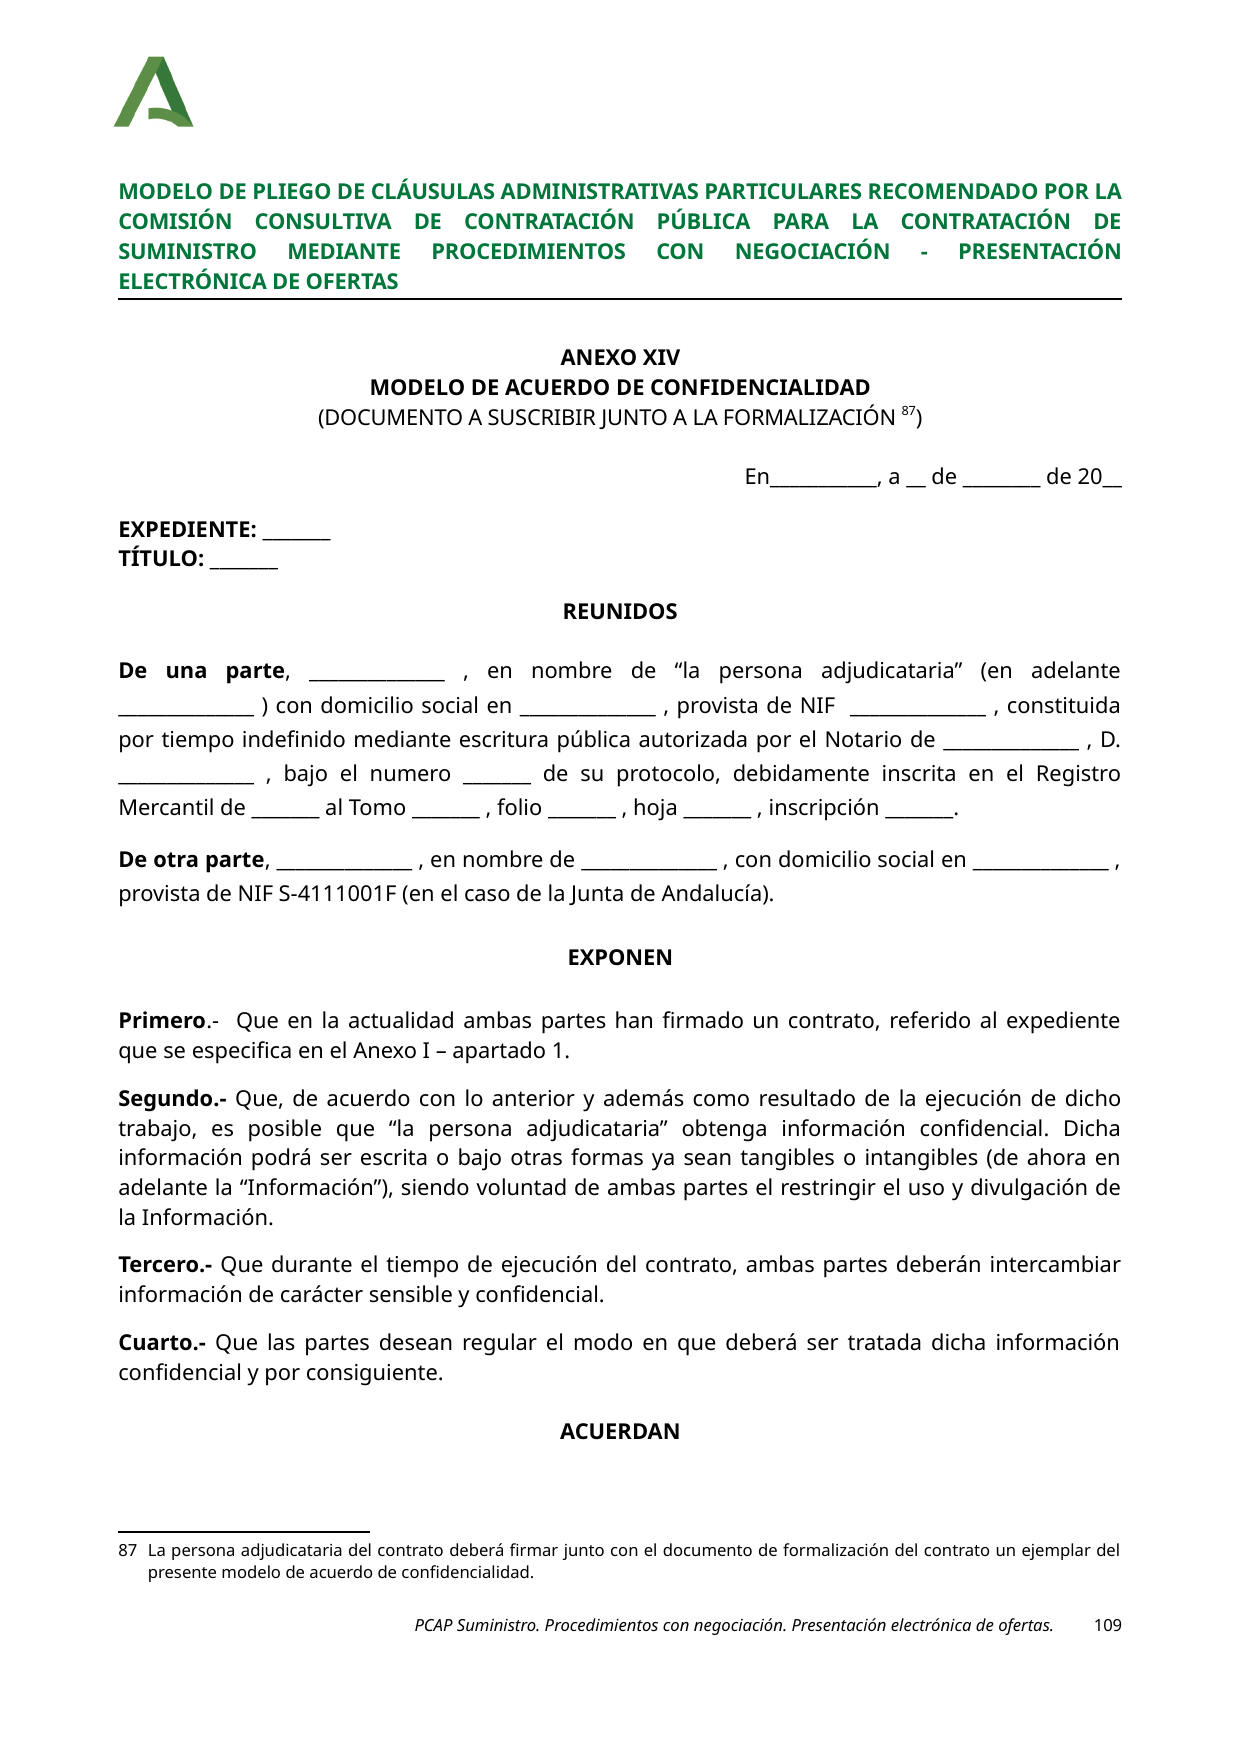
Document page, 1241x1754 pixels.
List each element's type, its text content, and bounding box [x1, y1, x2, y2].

text Cuarto.- Que las partes desean regular el modo en que deberá ser tratada dicha información confidencial y por consiguiente. [118, 1327, 1122, 1386]
text De una parte, ______________ , en nombre de “la persona adjudicataria” (en adelante ______________ ) con domicilio social en ______________ , provista de NIF ______________ , constituida por tiempo indefinido mediante escritura pública autorizada por el Notario de ______________ , D. ______________ , bajo el numero _______ de su protocolo, debidamente inscrita en el Registro Mercantil de _______ al Tomo _______ , folio _______ , hoja _______ , inscripción _______. [118, 656, 1122, 822]
picture [109, 52, 198, 131]
text EXPONEN [118, 942, 1122, 972]
text REUNIDOS [118, 596, 1122, 626]
text La persona adjudicataria del contrato deberá firmar junto con el documento de formalización del contrato un ejemplar del presente modelo de acuerdo de confidencialidad. [118, 1538, 1122, 1584]
text En___________, a __ de ________ de 20__ [118, 461, 1122, 491]
text MODELO DE ACUERDO DE CONFIDENCIALIDAD [118, 372, 1122, 402]
text ACUERDAN [118, 1416, 1122, 1446]
text TÍTULO: _______ [118, 543, 1122, 573]
text Segundo.- Que, de acuerdo con lo anterior y además como resultado de la ejecución de dicho trabajo, es posible que “la persona adjudicataria” obtenga información confidencial. Dicha información podrá ser escrita o bajo otras formas ya sean tangibles o intangibles (de ahora en adelante la “Información”), siendo voluntad de ambas partes el restringir el uso y divulgación de la Información. [118, 1083, 1122, 1232]
text Primero.- Que en la actualidad ambas partes han firmado un contrato, referido al expediente que se especifica en el Anexo I – apartado 1. [118, 1006, 1122, 1065]
text ANEXO XIV [118, 342, 1122, 372]
text Tercero.- Que durante el tiempo de ejecución del contrato, ambas partes deberán intercambiar información de carácter sensible y confidencial. [118, 1249, 1122, 1309]
text (DOCUMENTO A SUSCRIBIR JUNTO A LA FORMALIZACIÓN ) [118, 402, 1122, 431]
text EXPEDIENTE: _______ [118, 514, 1122, 543]
text De otra parte, ______________ , en nombre de ______________ , con domicilio social en ______________ , provista de NIF S-4111001F (en el caso de la Junta de Andalucía). [118, 844, 1122, 908]
text MODELO DE PLIEGO DE CLÁUSULAS ADMINISTRATIVAS PARTICULARES RECOMENDADO POR LA COMISIÓN CONSULTIVA DE CONTRATACIÓN PÚBLICA PARA LA CONTRATACIÓN DE SUMINISTRO MEDIANTE PROCEDIMIENTOS CON NEGOCIACIÓN - PRESENTACIÓN ELECTRÓNICA DE OFERTAS [118, 176, 1122, 298]
